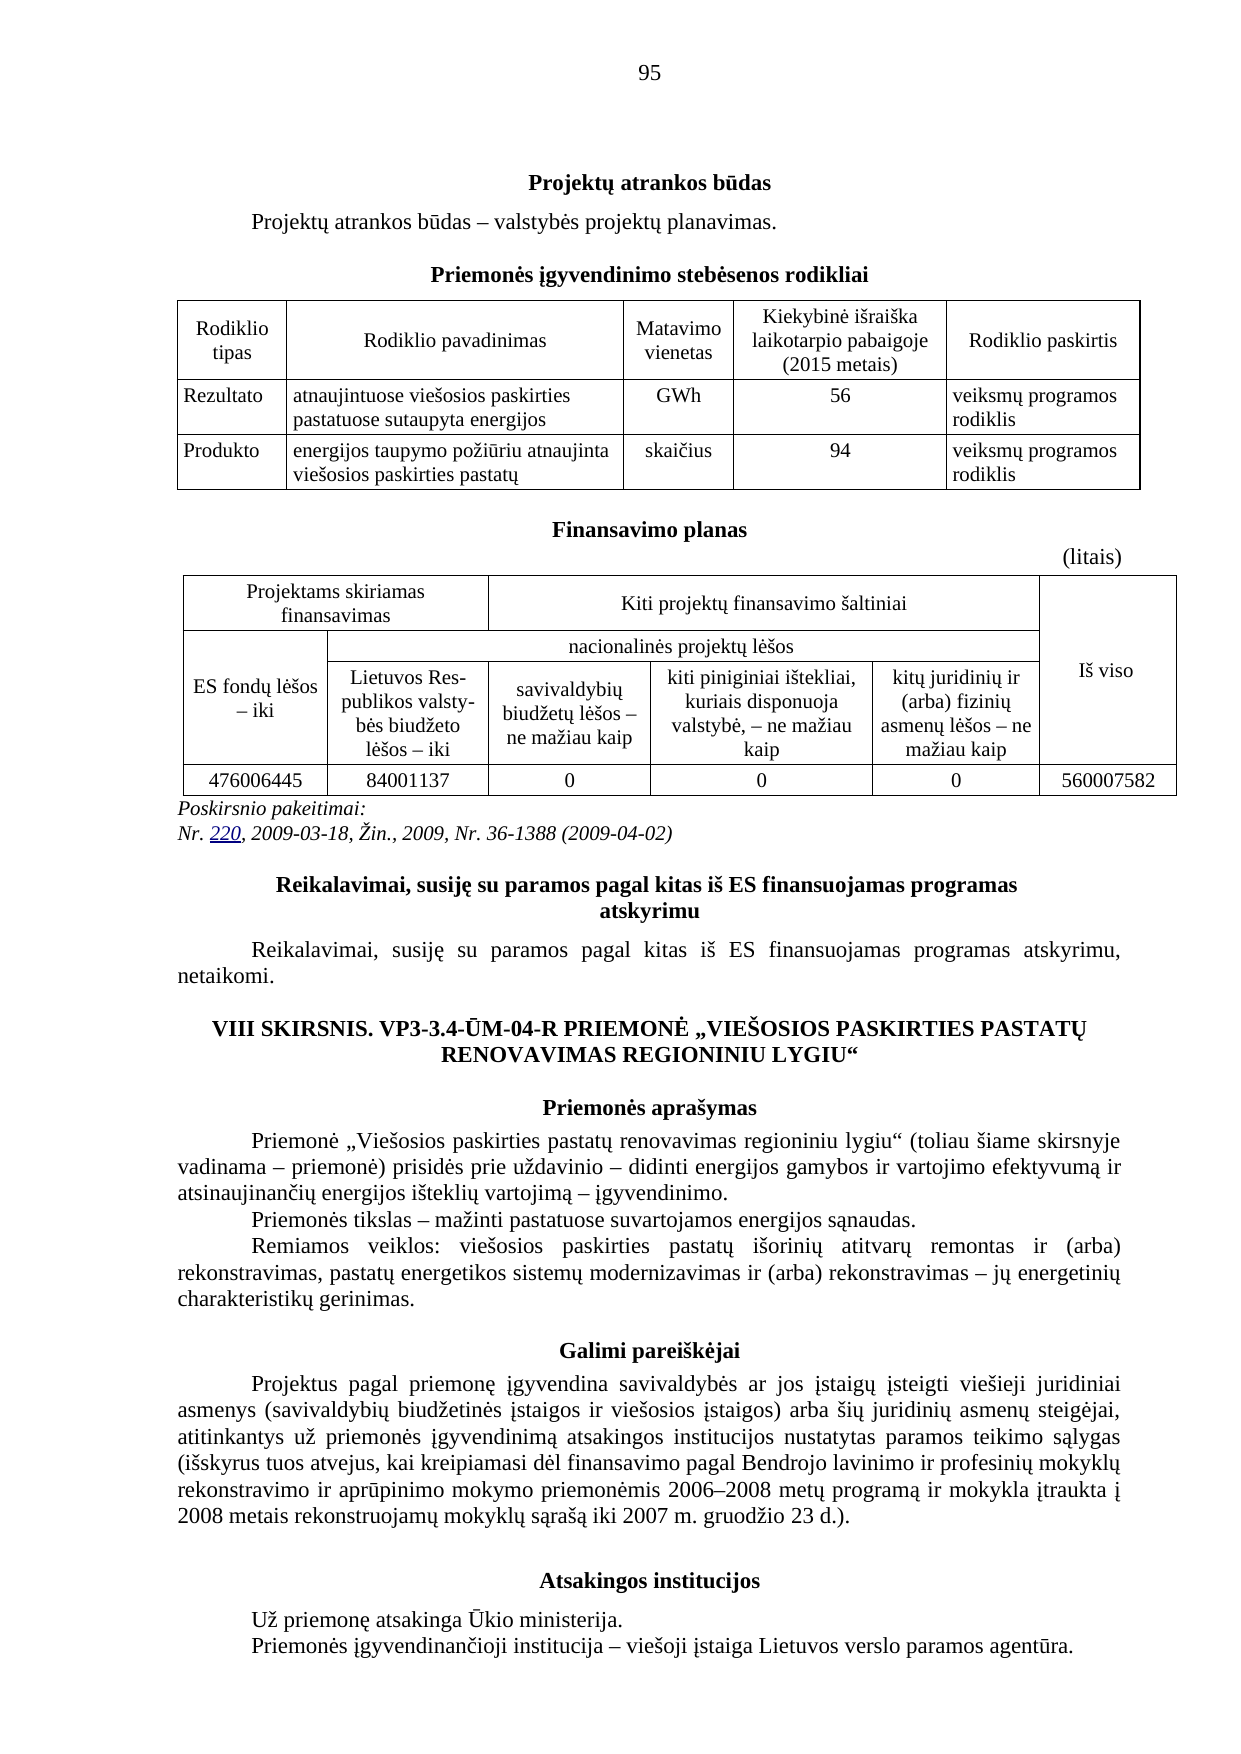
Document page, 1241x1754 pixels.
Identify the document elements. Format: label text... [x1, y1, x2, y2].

text Reikalavimai, susiję su paramos pagal kitas iš ES finansuojamas programas atskyrimu, netaikomi. [177, 936, 1122, 989]
text Remiamos veiklos: viešosios paskirties pastatų išorinių atitvarų remontas ir (arba) rekonstravimas, pastatų energetikos sistemų modernizavimas ir (arba) rekonstravimas – jų energetinių charakteristikų gerinimas. [177, 1232, 1122, 1311]
text VIII SKIRSNIS. VP3-3.4-ŪM-04-R PRIEMONĖ „VIEŠOSIOS PASKIRTIES PASTATŲ RENOVAVIMAS REGIONINIU LYGIU“ [177, 1015, 1122, 1068]
text Finansavimo planas [177, 516, 1122, 543]
text (litais) [177, 543, 1122, 569]
table_cell 84001137 [328, 765, 488, 795]
table_header Iš viso [1040, 576, 1176, 764]
table_cell atnaujintuose viešosios paskirties pastatuose sutaupyta energijos [287, 380, 623, 434]
text Nr. 220, 2009-03-18, Žin., 2009, Nr. 36-1388 (2009-04-02) [177, 820, 1122, 844]
table_cell 0 [651, 765, 872, 795]
table_cell kiti piniginiai ištekliai, kuriais disponuoja valstybė, – ne mažiau kaip [651, 662, 872, 764]
table_header Matavimo vienetas [624, 301, 733, 379]
table_header Rodiklio paskirtis [947, 301, 1139, 379]
text Projektus pagal priemonę įgyvendina savivaldybės ar jos įstaigų įsteigti viešieji juridiniai asmenys (savivaldybių biudžetinės įstaigos ir viešosios įstaigos) arba šių juridinių asmenų steigėjai, atitinkantys už priemonės įgyvendinimą atsakingos institucijos nustatytas paramos teikimo sąlygas (išskyrus tuos atvejus, kai kreipiamasi dėl finansavimo pagal Bendrojo lavinimo ir profesinių mokyklų rekonstravimo ir aprūpinimo mokymo priemonėmis 2006–2008 metų programą ir mokykla įtraukta į 2008 metais rekonstruojamų mokyklų sąrašą iki 2007 m. gruodžio 23 d.). [177, 1370, 1122, 1528]
text Atsakingos institucijos [177, 1567, 1122, 1593]
text Reikalavimai, susiję su paramos pagal kitas iš ES finansuojamas programas atskyrimu [177, 871, 1122, 923]
text Priemonė „Viešosios paskirties pastatų renovavimas regioniniu lygiu“ (toliau šiame skirsnyje vadinama – priemonė) prisidės prie uždavinio – didinti energijos gamybos ir vartojimo efektyvumą ir atsinaujinančių energijos išteklių vartojimą – įgyvendinimo. [177, 1127, 1122, 1206]
text Galimi pareiškėjai [177, 1338, 1122, 1364]
table_cell 94 [734, 435, 946, 489]
table_cell 56 [734, 380, 946, 434]
table_cell ES fondų lėšos – iki [184, 631, 327, 764]
table_header Projektams skiriamas finansavimas [184, 576, 488, 630]
table_cell savivaldybių biudžetų lėšos – ne mažiau kaip [489, 662, 650, 764]
table_cell Rezultato [178, 380, 286, 434]
table_cell Lietuvos Res­publikos valsty­bės biudžeto lėšos – iki [328, 662, 488, 764]
text Už priemonę atsakinga Ūkio ministerija. [177, 1606, 1122, 1632]
text Priemonės įgyvendinimo stebėsenos rodikliai [177, 261, 1122, 287]
table_cell nacionalinės projektų lėšos [328, 631, 1039, 661]
text Priemonės aprašymas [177, 1094, 1122, 1121]
text Priemonės tikslas – mažinti pastatuose suvartojamos energijos sąnaudas. [177, 1206, 1122, 1232]
text Priemonės įgyvendinančioji institucija – viešoji įstaiga Lietuvos verslo paramos agentūra. [177, 1632, 1122, 1659]
table_cell 560007582 [1040, 765, 1176, 795]
table_cell veiksmų programos rodiklis [947, 435, 1139, 489]
table_header Kiekybinė išraiška laikotarpio pabaigoje (2015 metais) [734, 301, 946, 379]
text Projektų atrankos būdas – valstybės projektų planavimas. [177, 208, 1122, 235]
table_cell 0 [873, 765, 1039, 795]
table_cell GWh [624, 380, 733, 434]
table_cell skaičius [624, 435, 733, 489]
text Poskirsnio pakeitimai: [177, 796, 1122, 820]
table_cell veiksmų programos rodiklis [947, 380, 1139, 434]
table_cell kitų juridinių ir (arba) fizinių asmenų lėšos – ne mažiau kaip [873, 662, 1039, 764]
text Projektų atrankos būdas [177, 169, 1122, 196]
table_cell energijos taupymo požiūriu atnaujinta viešosios paskirties pastatų [287, 435, 623, 489]
table_cell 0 [489, 765, 650, 795]
table_header Rodiklio pavadinimas [287, 301, 623, 379]
table_cell 476006445 [184, 765, 327, 795]
table_cell Produkto [178, 435, 286, 489]
table_header Rodiklio tipas [178, 301, 286, 379]
table_header Kiti projektų finansavimo šaltiniai [489, 576, 1039, 630]
